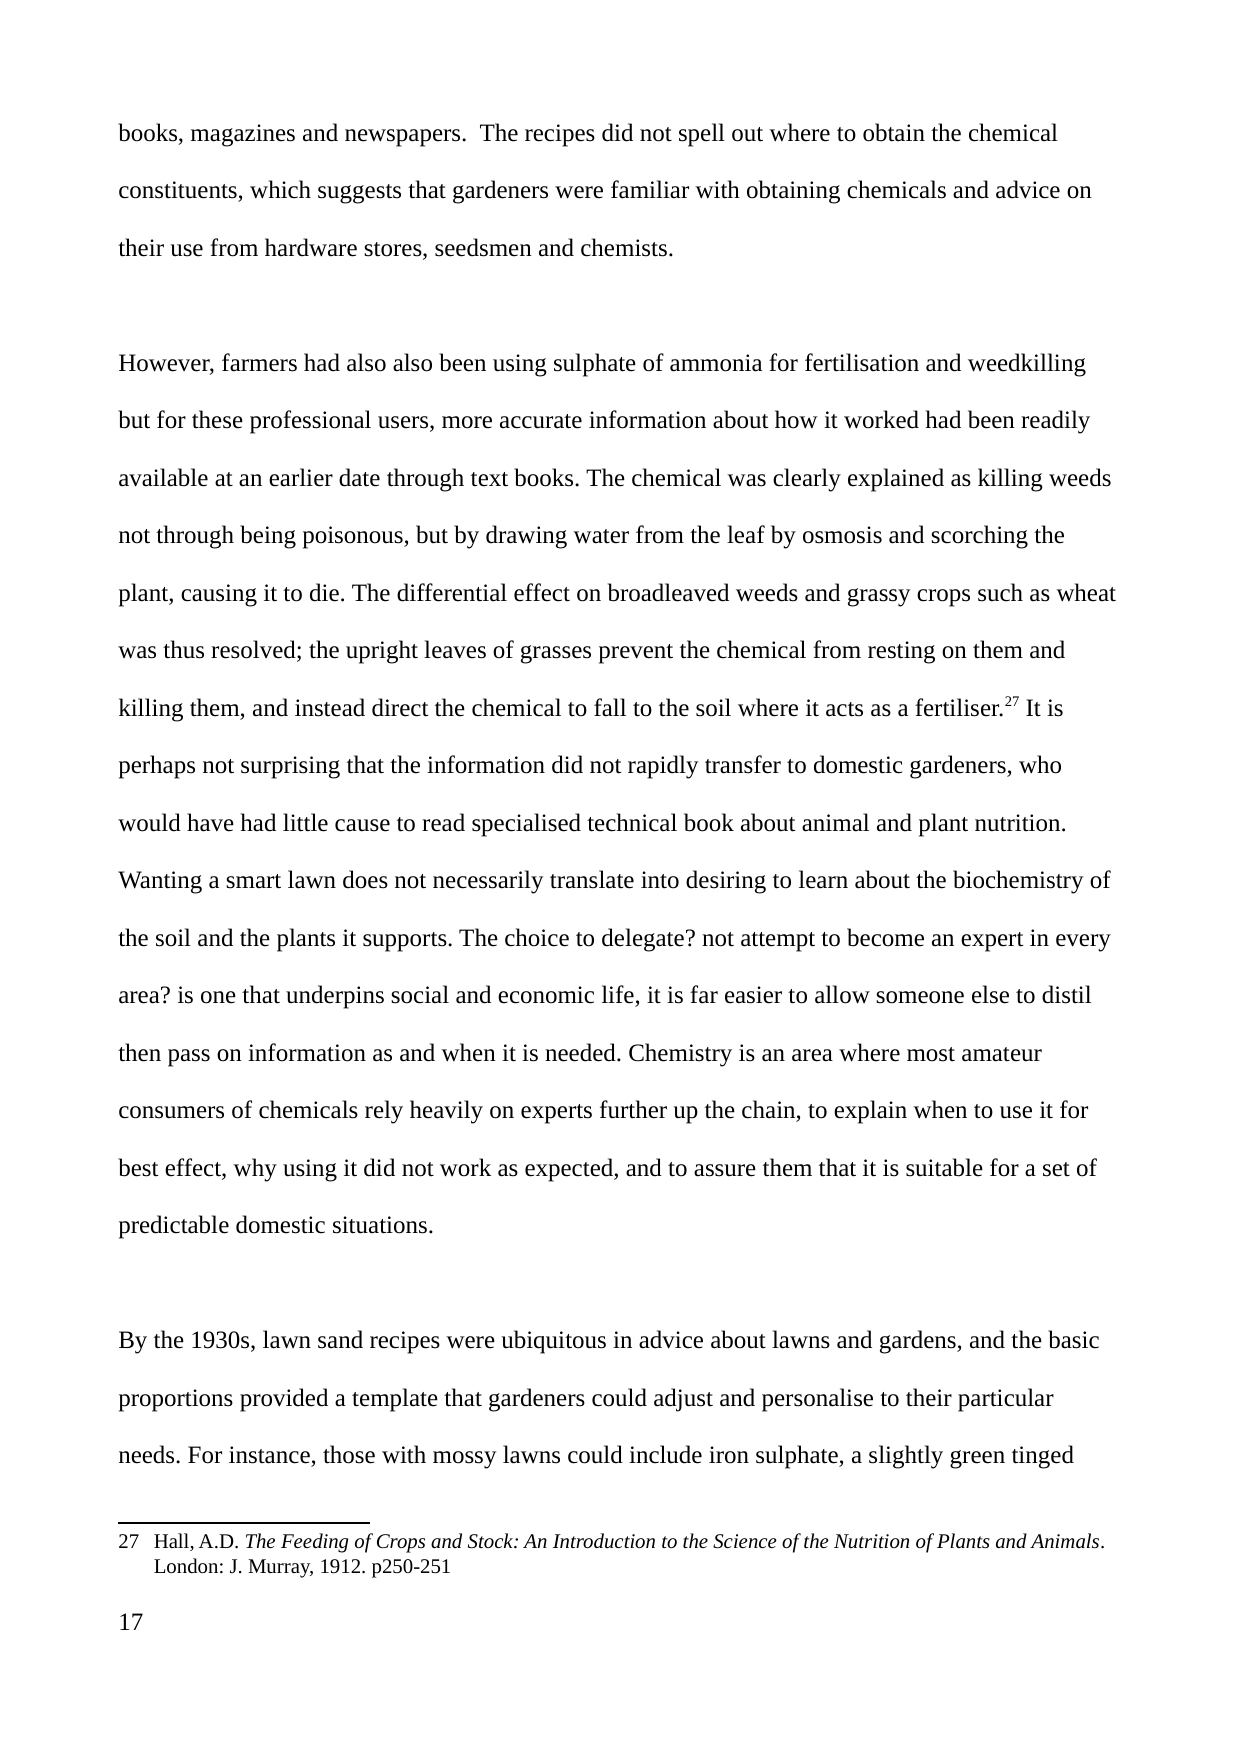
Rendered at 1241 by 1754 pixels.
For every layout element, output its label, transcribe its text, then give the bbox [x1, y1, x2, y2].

text books, magazines and newspapers. The recipes did not spell out where to obtain the chemical constituents, which suggests that gardeners were familiar with obtaining chemicals and advice on their use from hardware stores, seedsmen and chemists. [118, 118, 1122, 262]
text Hall, A.D. The Feeding of Crops and Stock: An Introduction to the Science of the Nutrition of Plants and Animals. London: J. Murray, 1912. p250-251 [118, 1529, 1122, 1578]
text However, farmers had also also been using sulphate of ammonia for fertilisation and weedkilling but for these professional users, more accurate information about how it worked had been readily available at an earlier date through text books. The chemical was clearly explained as killing weeds not through being poisonous, but by drawing water from the leaf by osmosis and scorching the plant, causing it to die. The differential effect on broadleaved weeds and grassy crops such as wheat was thus resolved; the upright leaves of grasses prevent the chemical from resting on them and killing them, and instead direct the chemical to fall to the soil where it acts as a fertiliser. It is perhaps not surprising that the information did not rapidly transfer to domestic gardeners, who would have had little cause to read specialised technical book about animal and plant nutrition. Wanting a smart lawn does not necessarily translate into desiring to learn about the biochemistry of the soil and the plants it supports. The choice to delegate? not attempt to become an expert in every area? is one that underpins social and economic life, it is far easier to allow someone else to distil then pass on information as and when it is needed. Chemistry is an area where most amateur consumers of chemicals rely heavily on experts further up the chain, to explain when to use it for best effect, why using it did not work as expected, and to assure them that it is suitable for a set of predictable domestic situations. [118, 348, 1122, 1239]
text By the 1930s, lawn sand recipes were ubiquitous in advice about lawns and gardens, and the basic proportions provided a template that gardeners could adjust and personalise to their particular needs. For instance, those with mossy lawns could include iron sulphate, a slightly green tinged [118, 1326, 1122, 1469]
